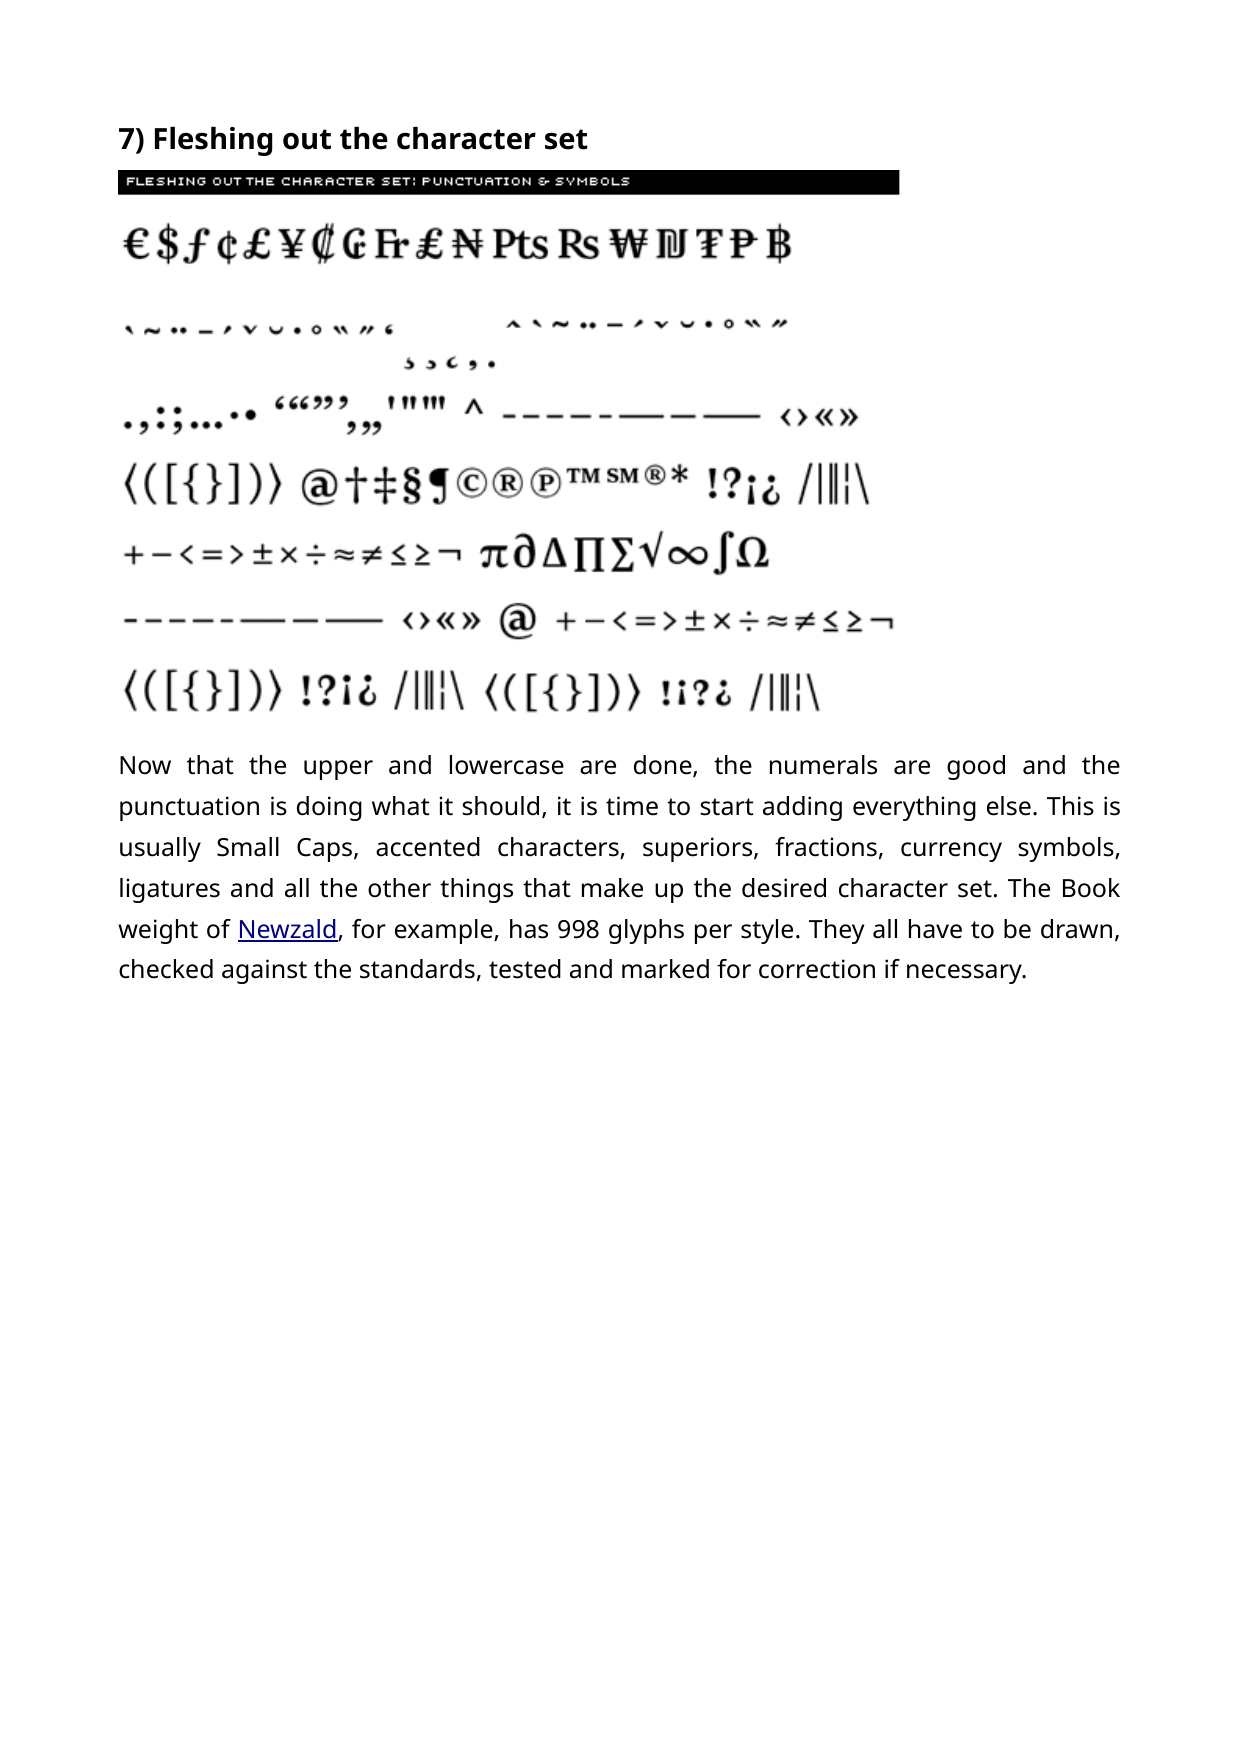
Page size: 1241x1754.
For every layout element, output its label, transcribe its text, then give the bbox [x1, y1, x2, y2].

text Now that the upper and lowercase are done, the numerals are good and the punctuation is doing what it should, it is time to start adding everything else. This is usually Small Caps, accented characters, superiors, fractions, currency symbols, ligatures and all the other things that make up the desired character set. The Book weight of Newzald, for example, has 998 glyphs per style. They all have to be drawn, checked against the standards, tested and marked for correction if necessary. [118, 748, 1122, 986]
subtitle 7) Fleshing out the character set [118, 118, 1122, 158]
picture [118, 170, 900, 727]
